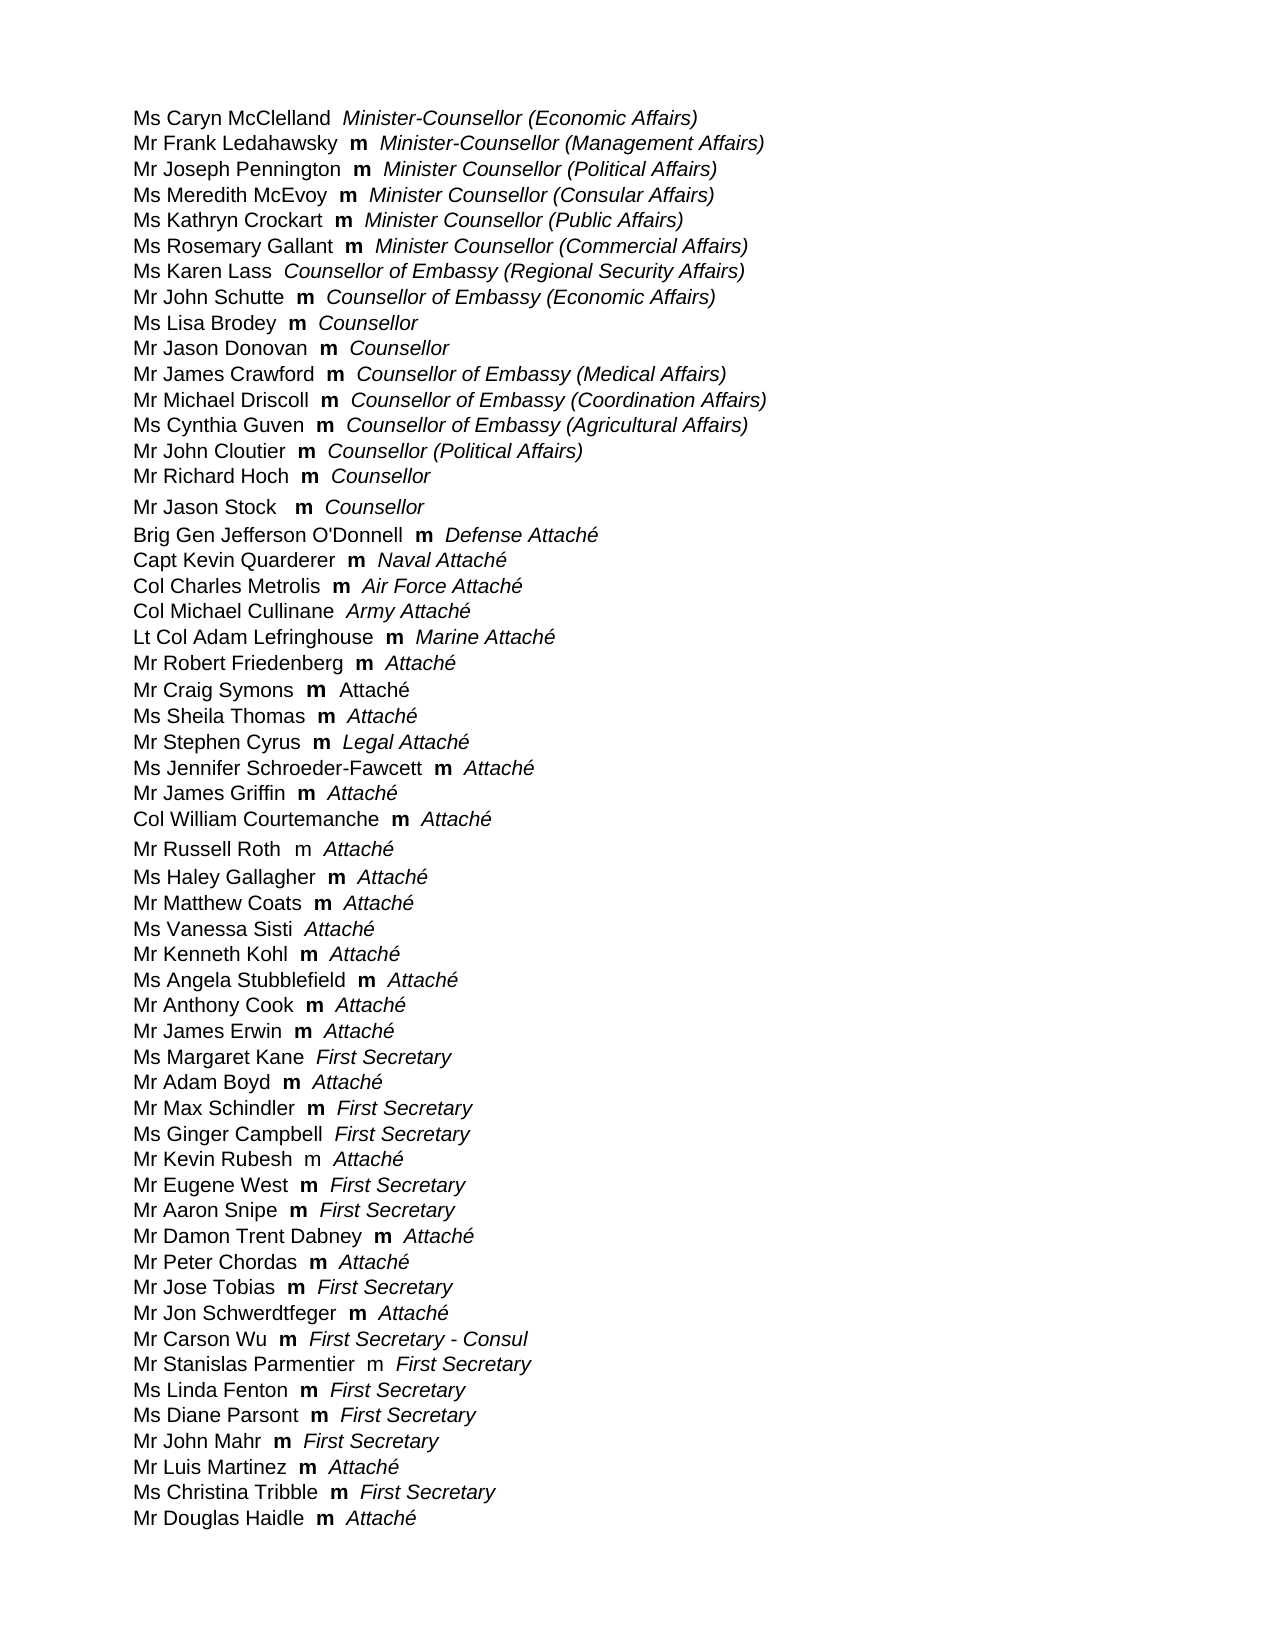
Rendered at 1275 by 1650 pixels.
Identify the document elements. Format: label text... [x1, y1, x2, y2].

text Ms Cynthia Guven m Counsellor of Embassy (Agricultural Affairs) [133, 413, 1181, 437]
text Mr Carson Wu m First Secretary - Consul [133, 1326, 1181, 1350]
text Ms Linda Fenton m First Secretary [133, 1378, 1181, 1402]
text Ms Meredith McEvoy m Minister Counsellor (Consular Affairs) [133, 182, 1181, 206]
text Mr Frank Ledahawsky m Minister-Counsellor (Management Affairs) [133, 131, 1181, 155]
text Ms Karen Lass Counsellor of Embassy (Regional Security Affairs) [133, 259, 1181, 283]
text Mr Peter Chordas m Attaché [133, 1249, 1181, 1273]
text Mr John Schutte m Counsellor of Embassy (Economic Affairs) [133, 285, 1181, 309]
text Mr Adam Boyd m Attaché [133, 1070, 1181, 1094]
text Mr Eugene West m First Secretary [133, 1173, 1181, 1197]
text Ms Vanessa Sisti Attaché [133, 916, 1181, 940]
text Brig Gen Jefferson O'Donnell m Defense Attaché [133, 522, 1181, 546]
text Mr Anthony Cook m Attaché [133, 993, 1181, 1017]
text Ms Lisa Brodey m Counsellor [133, 311, 1181, 334]
text Mr Richard Hoch m Counsellor [133, 464, 1181, 488]
text Ms Margaret Kane First Secretary [133, 1044, 1181, 1068]
text Mr Aaron Snipe m First Secretary [133, 1198, 1181, 1222]
text Capt Kevin Quarderer m Naval Attaché [133, 548, 1181, 572]
text Mr Damon Trent Dabney m Attaché [133, 1224, 1181, 1248]
text Ms Ginger Campbell First Secretary [133, 1121, 1181, 1145]
text Ms Kathryn Crockart m Minister Counsellor (Public Affairs) [133, 208, 1181, 232]
text Mr Craig Symons m Attaché [133, 676, 1181, 703]
text Mr John Mahr m First Secretary [133, 1429, 1181, 1453]
text Col William Courtemanche m Attaché [133, 807, 1181, 831]
text Mr Jose Tobias m First Secretary [133, 1275, 1181, 1299]
text Mr Jon Schwerdtfeger m Attaché [133, 1301, 1181, 1325]
text Ms Haley Gallagher m Attaché [133, 865, 1181, 889]
text Mr Stephen Cyrus m Legal Attaché [133, 730, 1181, 754]
text Mr Russell Roth m Attaché [133, 832, 1181, 863]
text Mr Joseph Pennington m Minister Counsellor (Political Affairs) [133, 157, 1181, 181]
text Mr Michael Driscoll m Counsellor of Embassy (Coordination Affairs) [133, 387, 1181, 411]
text Mr Kevin Rubesh m Attaché [133, 1147, 1181, 1171]
text Mr John Cloutier m Counsellor (Political Affairs) [133, 439, 1181, 463]
text Mr James Erwin m Attaché [133, 1019, 1181, 1043]
text Mr Matthew Coats m Attaché [133, 891, 1181, 915]
text Lt Col Adam Lefringhouse m Marine Attaché [133, 625, 1181, 649]
text Mr Luis Martinez m Attaché [133, 1454, 1181, 1478]
text Mr Robert Friedenberg m Attaché [133, 651, 1181, 674]
text Col Michael Cullinane Army Attaché [133, 599, 1181, 623]
text Mr Jason Stock m Counsellor [133, 490, 1181, 520]
text Ms Caryn McClelland Minister-Counsellor (Economic Affairs) [133, 106, 1181, 129]
text Mr Douglas Haidle m Attaché [133, 1506, 1181, 1530]
text Mr Stanislas Parmentier m First Secretary [133, 1352, 1181, 1376]
text Ms Diane Parsont m First Secretary [133, 1403, 1181, 1427]
text Mr Kenneth Kohl m Attaché [133, 942, 1181, 966]
text Ms Jennifer Schroeder-Fawcett m Attaché [133, 756, 1181, 779]
text Ms Rosemary Gallant m Minister Counsellor (Commercial Affairs) [133, 234, 1181, 258]
text Mr Max Schindler m First Secretary [133, 1096, 1181, 1120]
text Mr James Crawford m Counsellor of Embassy (Medical Affairs) [133, 362, 1181, 386]
text Ms Angela Stubblefield m Attaché [133, 968, 1181, 992]
text Col Charles Metrolis m Air Force Attaché [133, 574, 1181, 598]
text Ms Christina Tribble m First Secretary [133, 1480, 1181, 1504]
text Mr Jason Donovan m Counsellor [133, 336, 1181, 360]
text Ms Sheila Thomas m Attaché [133, 704, 1181, 728]
text Mr James Griffin m Attaché [133, 781, 1181, 805]
